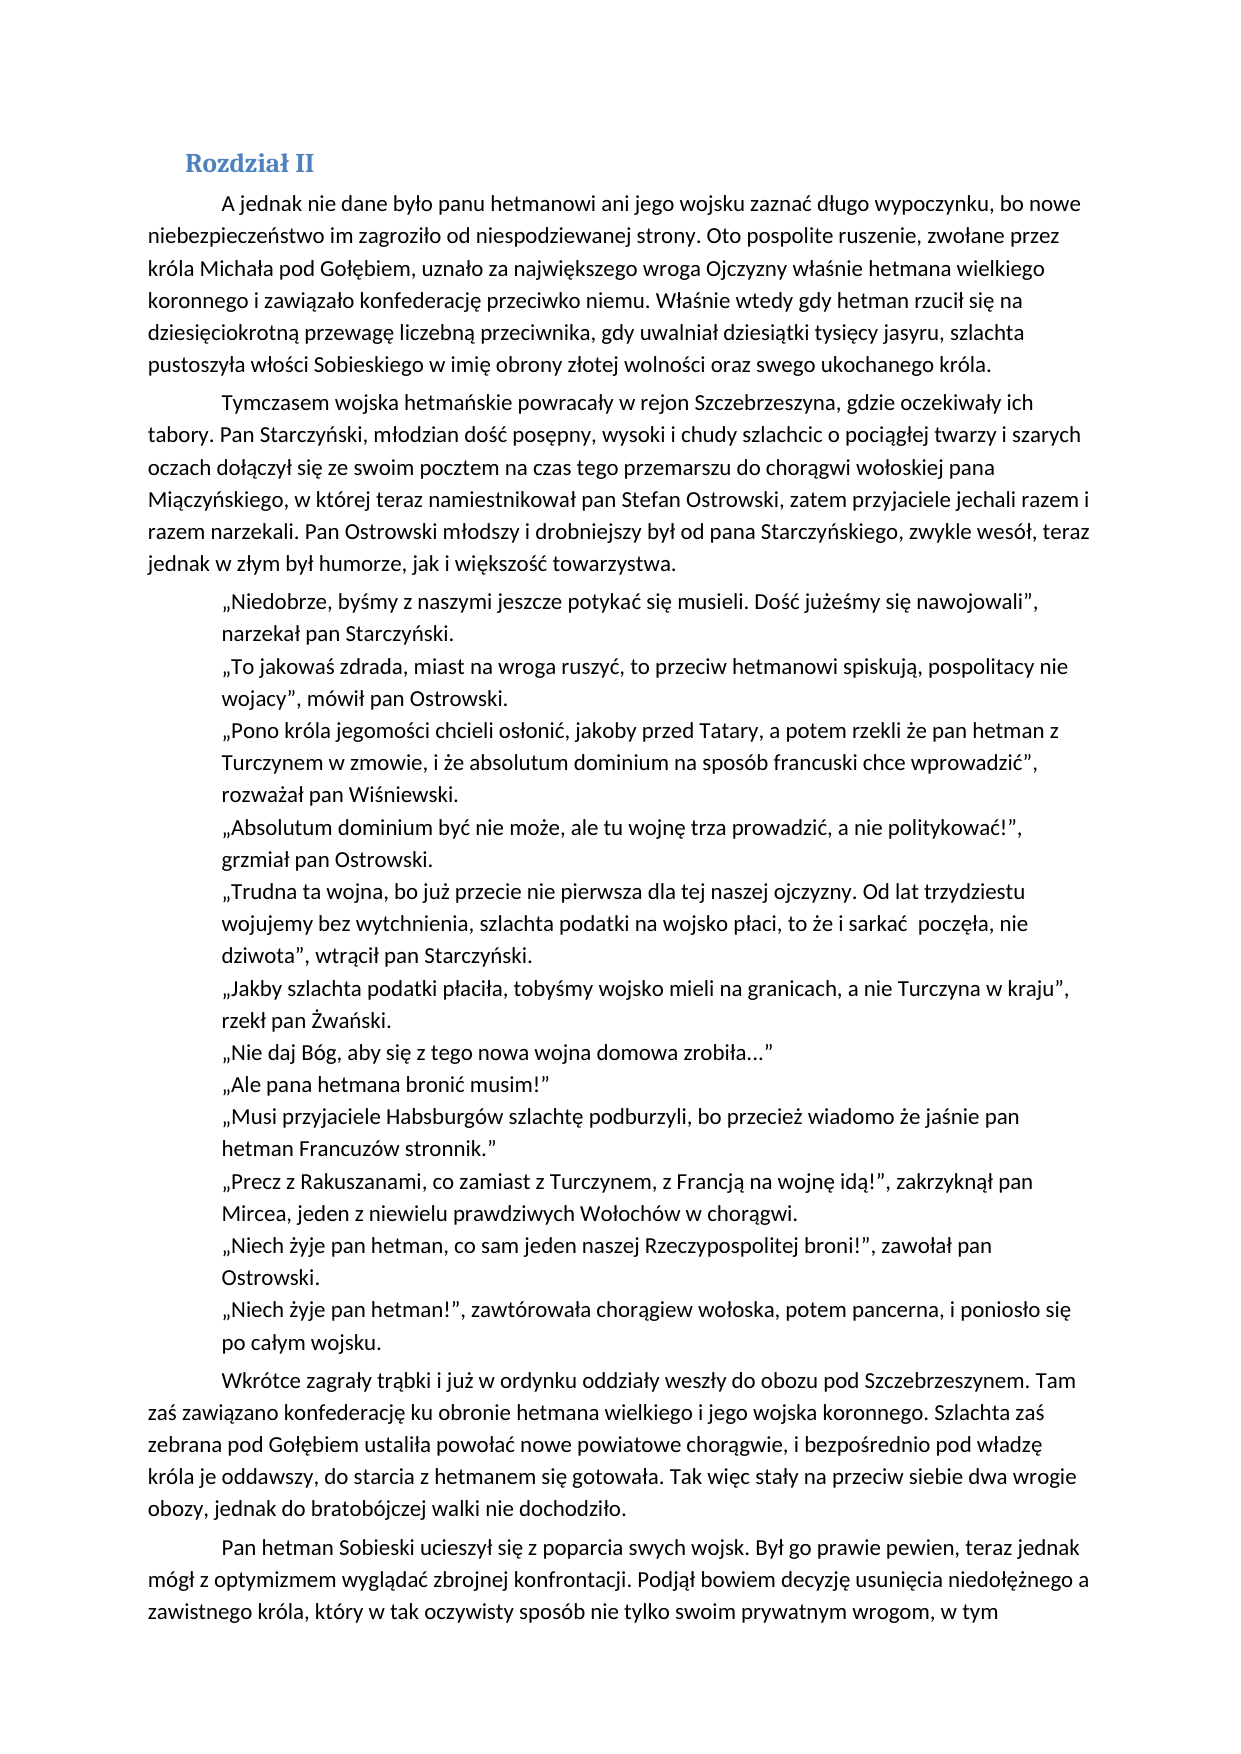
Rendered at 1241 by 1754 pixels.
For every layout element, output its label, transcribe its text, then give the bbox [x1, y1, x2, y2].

text „Trudna ta wojna, bo już przecie nie pierwsza dla tej naszej ojczyzny. Od lat trzydziestu wojujemy bez wytchnienia, szlachta podatki na wojsko płaci, to że i sarkać poczęła, nie dziwota”, wtrącił pan Starczyński. [221, 877, 1093, 969]
text „Niedobrze, byśmy z naszymi jeszcze potykać się musieli. Dość jużeśmy się nawojowali”, narzekał pan Starczyński. [221, 587, 1093, 648]
text „Precz z Rakuszanami, co zamiast z Turczynem, z Francją na wojnę idą!”, zakrzyknął pan Mircea, jeden z niewielu prawdziwych Wołochów w chorągwi. [221, 1167, 1093, 1227]
text „Niech żyje pan hetman!”, zawtórowała chorągiew wołoska, potem pancerna, i poniosło się po całym wojsku. [221, 1296, 1093, 1356]
text „Musi przyjaciele Habsburgów szlachtę podburzyli, bo przecież wiadomo że jaśnie pan hetman Francuzów stronnik.” [221, 1102, 1093, 1163]
text „Ale pana hetmana bronić musim!” [221, 1070, 1093, 1098]
text „Absolutum dominium być nie może, ale tu wojnę trza prowadzić, a nie politykować!”, grzmiał pan Ostrowski. [221, 813, 1093, 873]
text Wkrótce zagrały trąbki i już w ordynku oddziały weszły do obozu pod Szczebrzeszynem. Tam zaś zawiązano konfederację ku obronie hetmana wielkiego i jego wojska koronnego. Szlachta zaś zebrana pod Gołębiem ustaliła powołać nowe powiatowe chorągwie, i bezpośrednio pod władzę króla je oddawszy, do starcia z hetmanem się gotowała. Tak więc stały na przeciw siebie dwa wrogie obozy, jednak do bratobójczej walki nie dochodziło. [148, 1366, 1093, 1523]
text Pan hetman Sobieski ucieszył się z poparcia swych wojsk. Był go prawie pewien, teraz jednak mógł z optymizmem wyglądać zbrojnej konfrontacji. Podjął bowiem decyzję usunięcia niedołężnego a zawistnego króla, który w tak oczywisty sposób nie tylko swoim prywatnym wrogom, w tym [148, 1533, 1093, 1625]
text „To jakowaś zdrada, miast na wroga ruszyć, to przeciw hetmanowi spiskują, pospolitacy nie wojacy”, mówił pan Ostrowski. [221, 652, 1093, 712]
text Tymczasem wojska hetmańskie powracały w rejon Szczebrzeszyna, gdzie oczekiwały ich tabory. Pan Starczyński, młodzian dość posępny, wysoki i chudy szlachcic o pociągłej twarzy i szarych oczach dołączył się ze swoim pocztem na czas tego przemarszu do chorągwi wołoskiej pana Miączyńskiego, w której teraz namiestnikował pan Stefan Ostrowski, zatem przyjaciele jechali razem i razem narzekali. Pan Ostrowski młodszy i drobniejszy był od pana Starczyńskiego, zwykle wesół, teraz jednak w złym był humorze, jak i większość towarzystwa. [148, 388, 1093, 577]
text A jednak nie dane było panu hetmanowi ani jego wojsku zaznać długo wypoczynku, bo nowe niebezpieczeństwo im zagroziło od niespodziewanej strony. Oto pospolite ruszenie, zwołane przez króla Michała pod Gołębiem, uznało za największego wroga Ojczyzny właśnie hetmana wielkiego koronnego i zawiązało konfederację przeciwko niemu. Właśnie wtedy gdy hetman rzucił się na dziesięciokrotną przewagę liczebną przeciwnika, gdy uwalniał dziesiątki tysięcy jasyru, szlachta pustoszyła włości Sobieskiego w imię obrony złotej wolności oraz swego ukochanego króla. [148, 189, 1093, 378]
text „Jakby szlachta podatki płaciła, tobyśmy wojsko mieli na granicach, a nie Turczyna w kraju”, rzekł pan Żwański. [221, 974, 1093, 1034]
text „Pono króla jegomości chcieli osłonić, jakoby przed Tatary, a potem rzekli że pan hetman z Turczynem w zmowie, i że absolutum dominium na sposób francuski chce wprowadzić”, rozważał pan Wiśniewski. [221, 716, 1093, 808]
text „Nie daj Bóg, aby się z tego nowa wojna domowa zrobiła...” [221, 1038, 1093, 1066]
text „Niech żyje pan hetman, co sam jeden naszej Rzeczypospolitej broni!”, zawołał pan Ostrowski. [221, 1231, 1093, 1291]
